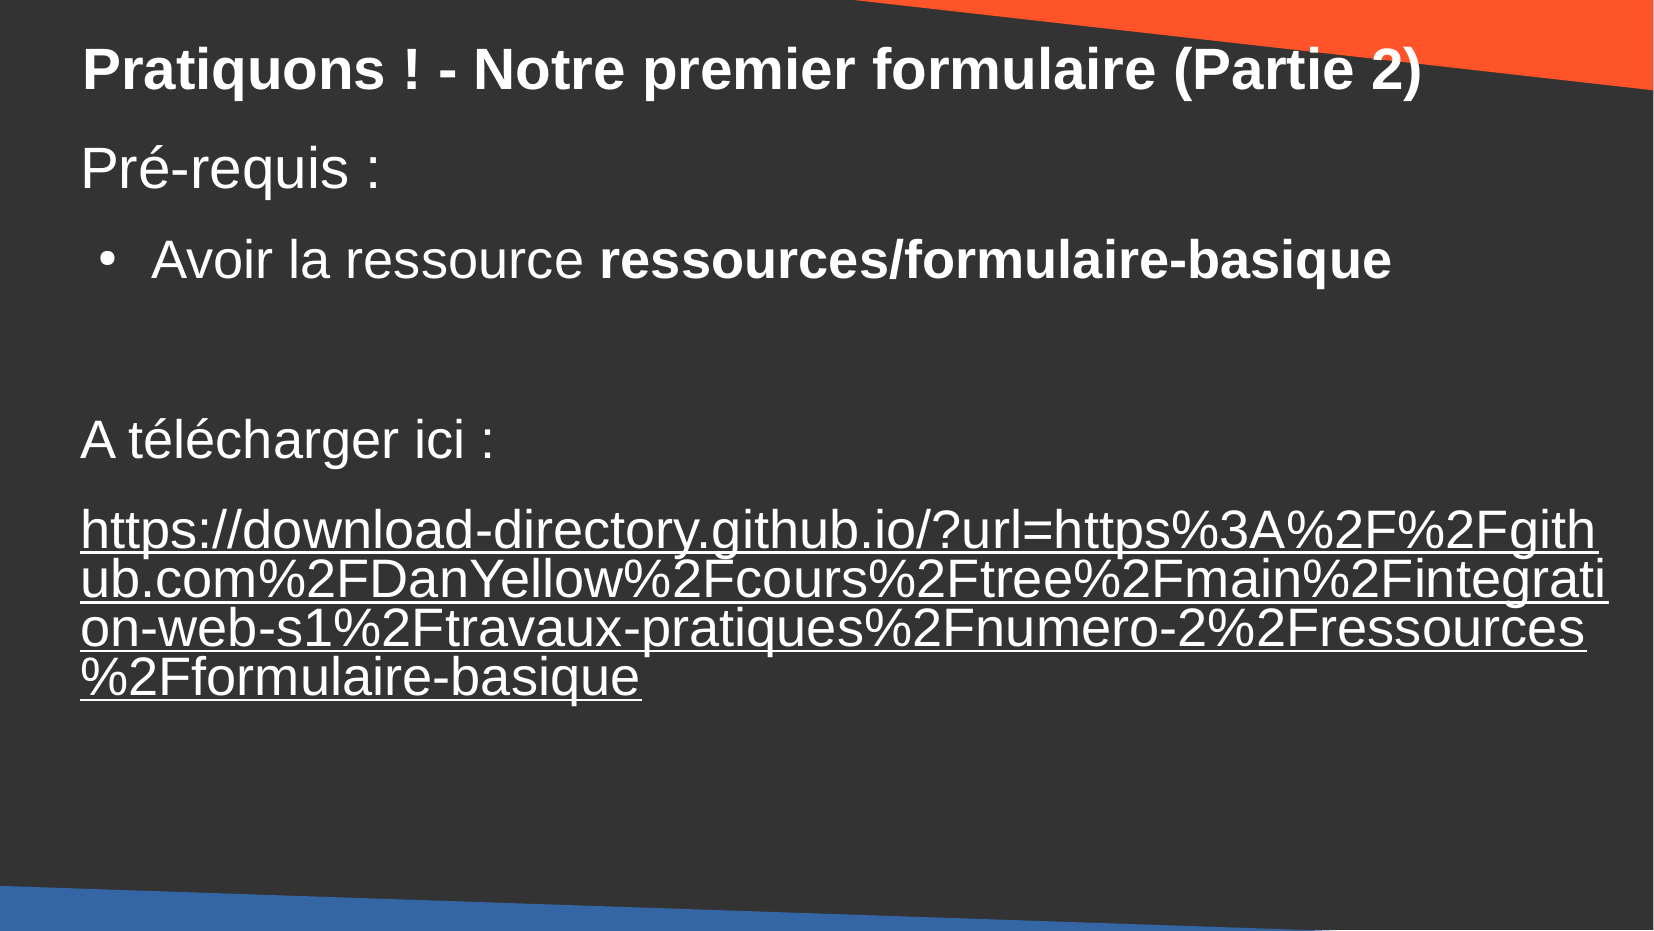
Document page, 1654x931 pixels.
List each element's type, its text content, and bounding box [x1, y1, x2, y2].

list Pré-requis : Avoir la ressource ressources/formulaire-basique A télécharger ici : https://download-directory.github.io/?url=https%3A%2F%2Fgithub.com%2FDanYellow%2Fcours%2Ftree%2Fmain%2Fintegration-web-s1%2Ftravaux-pratiques%2Fnumero-2%2Fressources%2Fformulaire-basique [80, 135, 1620, 721]
text_box [0, 885, 1337, 931]
title Pratiquons ! - Notre premier formulaire (Partie 2) [82, 37, 1571, 114]
text_box [853, 0, 1653, 91]
